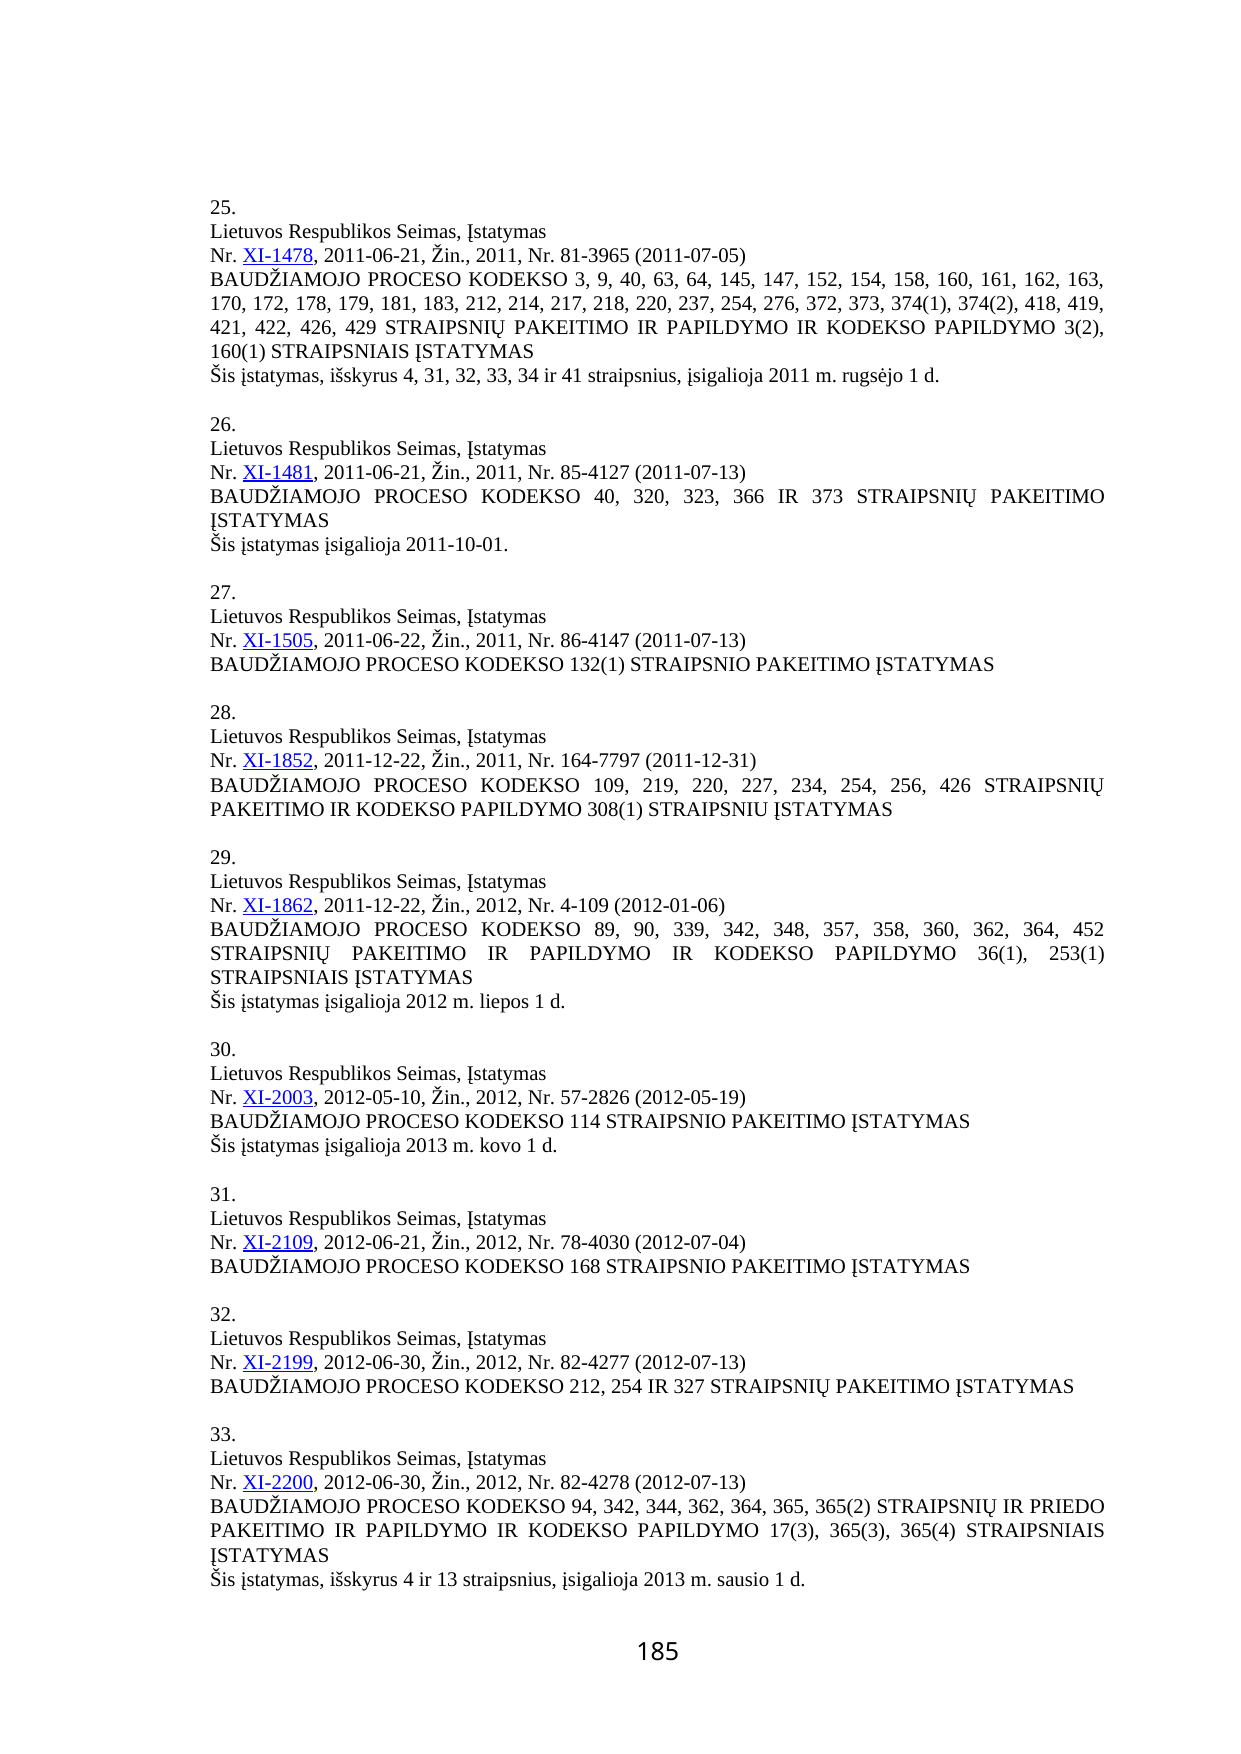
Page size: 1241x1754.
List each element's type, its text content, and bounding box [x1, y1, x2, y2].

text 26. [210, 412, 1106, 436]
text 29. [210, 845, 1106, 869]
text 31. [210, 1182, 1106, 1206]
text Lietuvos Respublikos Seimas, Įstatymas [210, 869, 1106, 893]
text 27. [210, 580, 1106, 604]
text Lietuvos Respublikos Seimas, Įstatymas [210, 604, 1106, 628]
text Nr. XI-1862, 2011-12-22, Žin., 2012, Nr. 4-109 (2012-01-06) [210, 893, 1106, 917]
text Nr. XI-2109, 2012-06-21, Žin., 2012, Nr. 78-4030 (2012-07-04) [210, 1230, 1106, 1254]
text 32. [210, 1302, 1106, 1326]
text Šis įstatymas įsigalioja 2011-10-01. [210, 532, 1106, 556]
text Šis įstatymas, išskyrus 4 ir 13 straipsnius, įsigalioja 2013 m. sausio 1 d. [210, 1567, 1106, 1591]
text Lietuvos Respublikos Seimas, Įstatymas [210, 1446, 1106, 1470]
text Nr. XI-1478, 2011-06-21, Žin., 2011, Nr. 81-3965 (2011-07-05) [210, 243, 1106, 267]
text Šis įstatymas įsigalioja 2013 m. kovo 1 d. [210, 1133, 1106, 1157]
text Nr. XI-1505, 2011-06-22, Žin., 2011, Nr. 86-4147 (2011-07-13) [210, 628, 1106, 652]
text Nr. XI-1852, 2011-12-22, Žin., 2011, Nr. 164-7797 (2011-12-31) [210, 748, 1106, 772]
text BAUDŽIAMOJO PROCESO KODEKSO 114 STRAIPSNIO PAKEITIMO ĮSTATYMAS [210, 1109, 1106, 1133]
text Lietuvos Respublikos Seimas, Įstatymas [210, 436, 1106, 460]
text 30. [210, 1037, 1106, 1061]
text Nr. XI-2200, 2012-06-30, Žin., 2012, Nr. 82-4278 (2012-07-13) [210, 1470, 1106, 1494]
text Šis įstatymas įsigalioja 2012 m. liepos 1 d. [210, 989, 1106, 1013]
text Lietuvos Respublikos Seimas, Įstatymas [210, 724, 1106, 748]
text BAUDŽIAMOJO PROCESO KODEKSO 89, 90, 339, 342, 348, 357, 358, 360, 362, 364, 452 STRAIPSNIŲ PAKEITIMO IR PAPILDYMO IR KODEKSO PAPILDYMO 36(1), 253(1) STRAIPSNIAIS ĮSTATYMAS [210, 917, 1106, 989]
text Nr. XI-2199, 2012-06-30, Žin., 2012, Nr. 82-4277 (2012-07-13) [210, 1350, 1106, 1374]
text 25. [210, 195, 1106, 219]
text 28. [210, 700, 1106, 724]
text Lietuvos Respublikos Seimas, Įstatymas [210, 219, 1106, 243]
text Lietuvos Respublikos Seimas, Įstatymas [210, 1061, 1106, 1085]
text BAUDŽIAMOJO PROCESO KODEKSO 3, 9, 40, 63, 64, 145, 147, 152, 154, 158, 160, 161, 162, 163, 170, 172, 178, 179, 181, 183, 212, 214, 217, 218, 220, 237, 254, 276, 372, 373, 374(1), 374(2), 418, 419, 421, 422, 426, 429 STRAIPSNIŲ PAKEITIMO IR PAPILDYMO IR KODEKSO PAPILDYMO 3(2), 160(1) STRAIPSNIAIS ĮSTATYMAS [210, 267, 1106, 363]
text Šis įstatymas, išskyrus 4, 31, 32, 33, 34 ir 41 straipsnius, įsigalioja 2011 m. rugsėjo 1 d. [210, 363, 1106, 387]
text BAUDŽIAMOJO PROCESO KODEKSO 212, 254 IR 327 STRAIPSNIŲ PAKEITIMO ĮSTATYMAS [210, 1374, 1106, 1398]
text BAUDŽIAMOJO PROCESO KODEKSO 94, 342, 344, 362, 364, 365, 365(2) STRAIPSNIŲ IR PRIEDO PAKEITIMO IR PAPILDYMO IR KODEKSO PAPILDYMO 17(3), 365(3), 365(4) STRAIPSNIAIS ĮSTATYMAS [210, 1494, 1106, 1567]
text BAUDŽIAMOJO PROCESO KODEKSO 132(1) STRAIPSNIO PAKEITIMO ĮSTATYMAS [210, 652, 1106, 676]
text Lietuvos Respublikos Seimas, Įstatymas [210, 1206, 1106, 1230]
text BAUDŽIAMOJO PROCESO KODEKSO 40, 320, 323, 366 IR 373 STRAIPSNIŲ PAKEITIMO ĮSTATYMAS [210, 484, 1106, 532]
text Nr. XI-2003, 2012-05-10, Žin., 2012, Nr. 57-2826 (2012-05-19) [210, 1085, 1106, 1109]
text Lietuvos Respublikos Seimas, Įstatymas [210, 1326, 1106, 1350]
text 33. [210, 1422, 1106, 1446]
text BAUDŽIAMOJO PROCESO KODEKSO 168 STRAIPSNIO PAKEITIMO ĮSTATYMAS [210, 1254, 1106, 1278]
text Nr. XI-1481, 2011-06-21, Žin., 2011, Nr. 85-4127 (2011-07-13) [210, 460, 1106, 484]
text BAUDŽIAMOJO PROCESO KODEKSO 109, 219, 220, 227, 234, 254, 256, 426 STRAIPSNIŲ PAKEITIMO IR KODEKSO PAPILDYMO 308(1) STRAIPSNIU ĮSTATYMAS [210, 772, 1106, 821]
